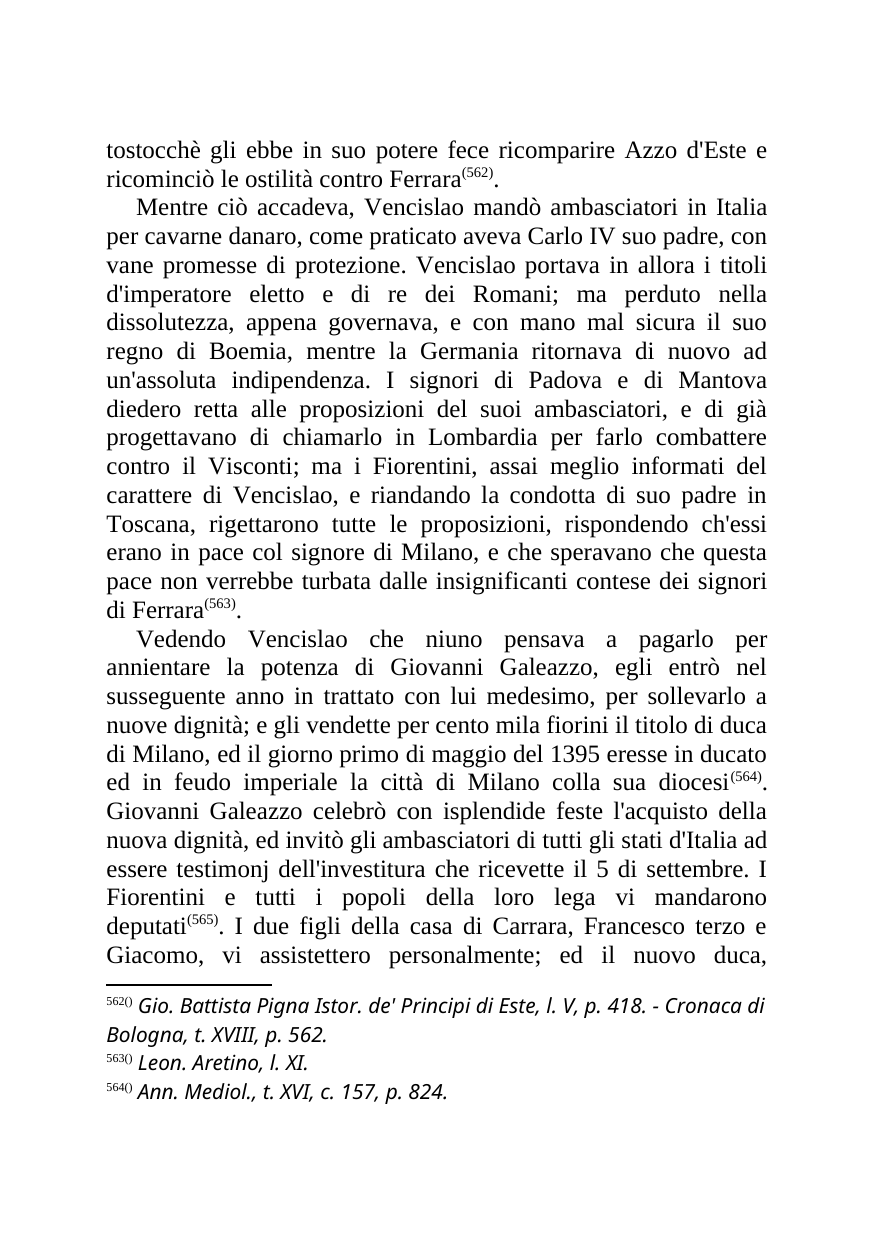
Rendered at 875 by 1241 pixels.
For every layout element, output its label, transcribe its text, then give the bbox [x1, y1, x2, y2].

text Mentre ciò accadeva, Vencislao mandò ambasciatori in Italia per cavarne danaro, come praticato aveva Carlo IV suo padre, con vane promesse di protezione. Vencislao portava in allora i titoli d'imperatore eletto e di re dei Romani; ma perduto nella dissolutezza, appena governava, e con mano mal sicura il suo regno di Boemia, mentre la Germania ritornava di nuovo ad un'assoluta indipendenza. I signori di Padova e di Mantova diedero retta alle proposizioni del suoi ambasciatori, e di già progettavano di chiamarlo in Lombardia per farlo combattere contro il Visconti; ma i Fiorentini, assai meglio informati del carattere di Vencislao, e riandando la condotta di suo padre in Toscana, rigettarono tutte le proposizioni, rispondendo ch'essi erano in pace col signore di Milano, e che speravano che questa pace non verrebbe turbata dalle insignificanti contese dei signori di Ferrara(). [106, 192, 768, 624]
text () Leon. Aretino, l. XI. [106, 1048, 768, 1077]
text tostocchè gli ebbe in suo potere fece ricomparire Azzo d'Este e ricominciò le ostilità contro Ferrara(). [106, 135, 768, 192]
text () Ann. Mediol., t. XVI, c. 157, p. 824. [106, 1077, 768, 1105]
text Vedendo Vencislao che niuno pensava a pagarlo per annientare la potenza di Giovanni Galeazzo, egli entrò nel susseguente anno in trattato con lui medesimo, per sollevarlo a nuove dignità; e gli vendette per cento mila fiorini il titolo di duca di Milano, ed il giorno primo di maggio del 1395 eresse in ducato ed in feudo imperiale la città di Milano colla sua diocesi(). Giovanni Galeazzo celebrò con isplendide feste l'acquisto della nuova dignità, ed invitò gli ambasciatori di tutti gli stati d'Italia ad essere testimonj dell'investitura che ricevette il 5 di settembre. I Fiorentini e tutti i popoli della loro lega vi mandarono deputati(). I due figli della casa di Carrara, Francesco terzo e Giacomo, vi assistettero personalmente; ed il nuovo duca, [106, 624, 768, 969]
text () Gio. Battista Pigna Istor. de' Principi di Este, l. V, p. 418. - Cronaca di Bologna, t. XVIII, p. 562. [106, 991, 768, 1048]
